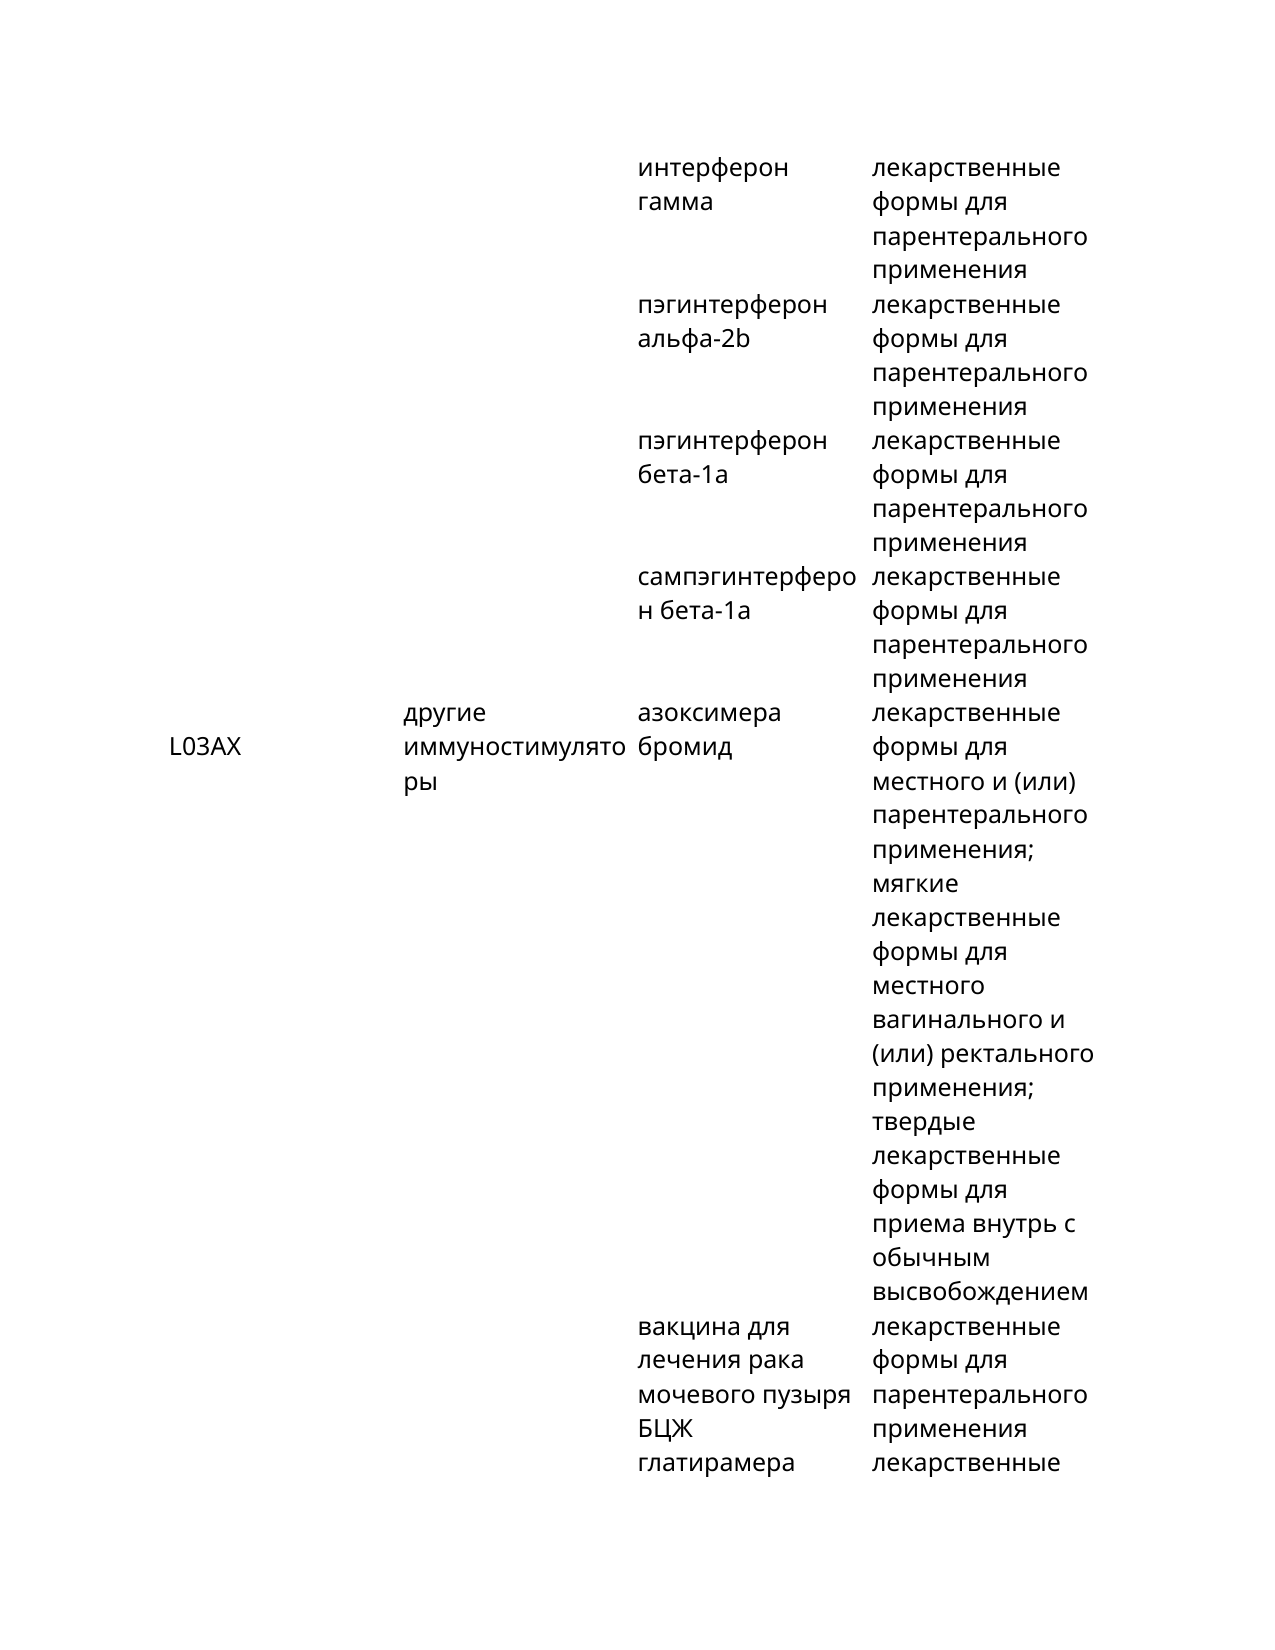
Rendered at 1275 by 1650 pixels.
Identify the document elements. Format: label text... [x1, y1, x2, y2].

table_cell [403, 150, 637, 695]
table_cell L03AX [169, 695, 403, 1478]
table_cell лекарственные формы для парентерального применения [872, 1308, 1106, 1444]
table_cell лекарственные формы для парентерального применения [872, 286, 1106, 422]
table_cell лекарственные [872, 1444, 1106, 1478]
table_cell лекарственные формы для местного и (или) парентерального применения; мягкие лекарственные формы для местного вагинального и (или) ректального применения; твердые лекарственные формы для приема внутрь с обычным высвобождением [872, 695, 1106, 1308]
table_cell вакцина для лечения рака мочевого пузыря БЦЖ [638, 1308, 872, 1444]
table_cell лекарственные формы для парентерального применения [872, 150, 1106, 286]
table_cell [169, 150, 403, 695]
table_cell пэгинтерферон альфа-2b [638, 286, 872, 422]
table_cell другие иммуностимуляторы [403, 695, 637, 1478]
table_cell лекарственные формы для парентерального применения [872, 559, 1106, 695]
table_cell лекарственные формы для парентерального применения [872, 423, 1106, 559]
table_cell глатирамера [638, 1444, 872, 1478]
table_cell азоксимера бромид [638, 695, 872, 1308]
table_cell сампэгинтерферон бета-1a [638, 559, 872, 695]
table_cell интерферон гамма [638, 150, 872, 286]
table_cell пэгинтерферон бета-1a [638, 423, 872, 559]
